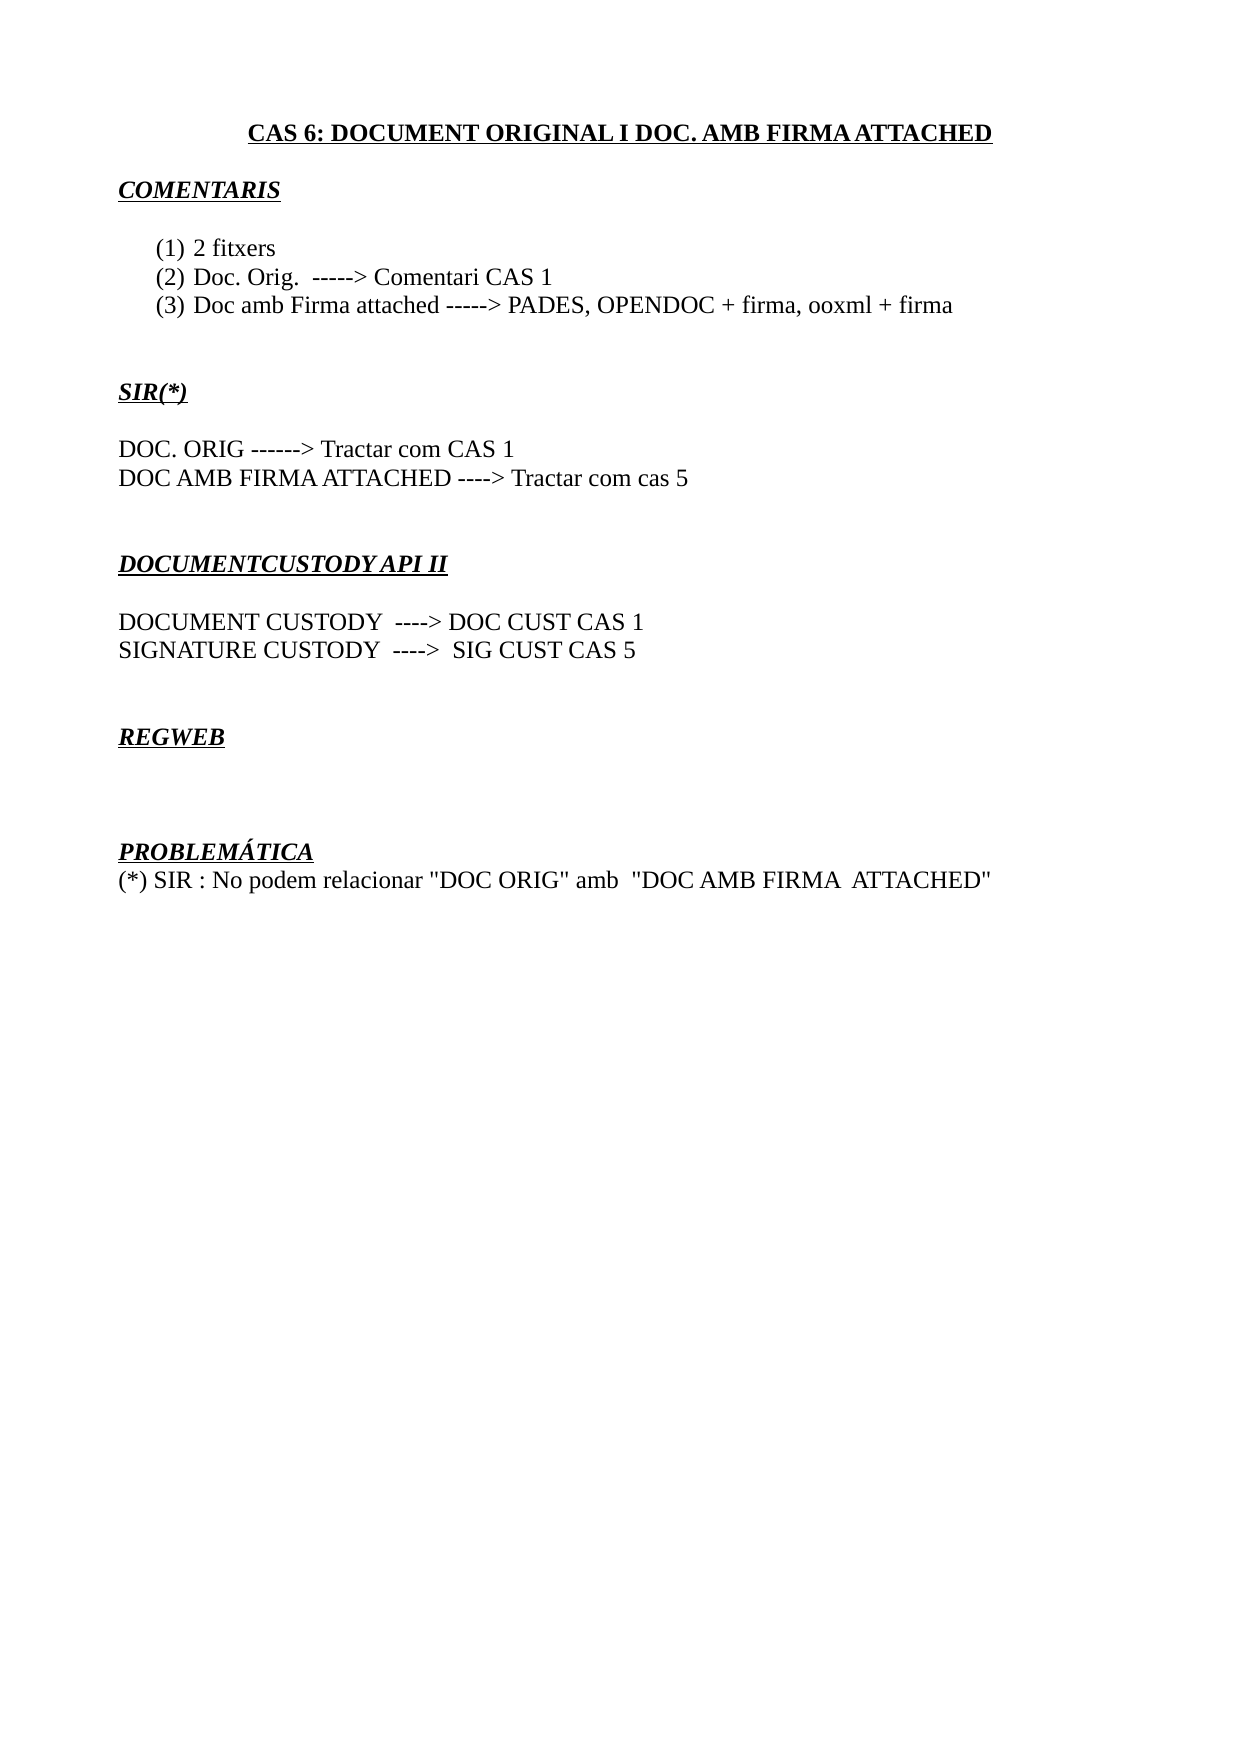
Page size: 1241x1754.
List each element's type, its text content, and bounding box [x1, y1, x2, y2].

text CAS 6: DOCUMENT ORIGINAL I DOC. AMB FIRMA ATTACHED [118, 118, 1122, 147]
text (*) SIR : No podem relacionar "DOC ORIG" amb "DOC AMB FIRMA ATTACHED" [118, 866, 1122, 894]
list Doc amb Firma attached -----> PADES, OPENDOC + firma, ooxml + firma [156, 291, 1122, 319]
list 2 fitxers [156, 233, 1122, 262]
list Doc. Orig. -----> Comentari CAS 1 [156, 262, 1122, 291]
text COMENTARIS [118, 176, 1122, 204]
text DOCUMENT CUSTODY ----> DOC CUST CAS 1 [118, 607, 1122, 636]
text DOC. ORIG ------> Tractar com CAS 1 [118, 434, 1122, 463]
text SIGNATURE CUSTODY ----> SIG CUST CAS 5 [118, 636, 1122, 664]
text SIR(*) [118, 377, 1122, 406]
text PROBLEMÁTICA [118, 837, 1122, 866]
text DOC AMB FIRMA ATTACHED ----> Tractar com cas 5 [118, 463, 1122, 492]
text DOCUMENTCUSTODY API II [118, 549, 1122, 578]
text REGWEB [118, 722, 1122, 751]
